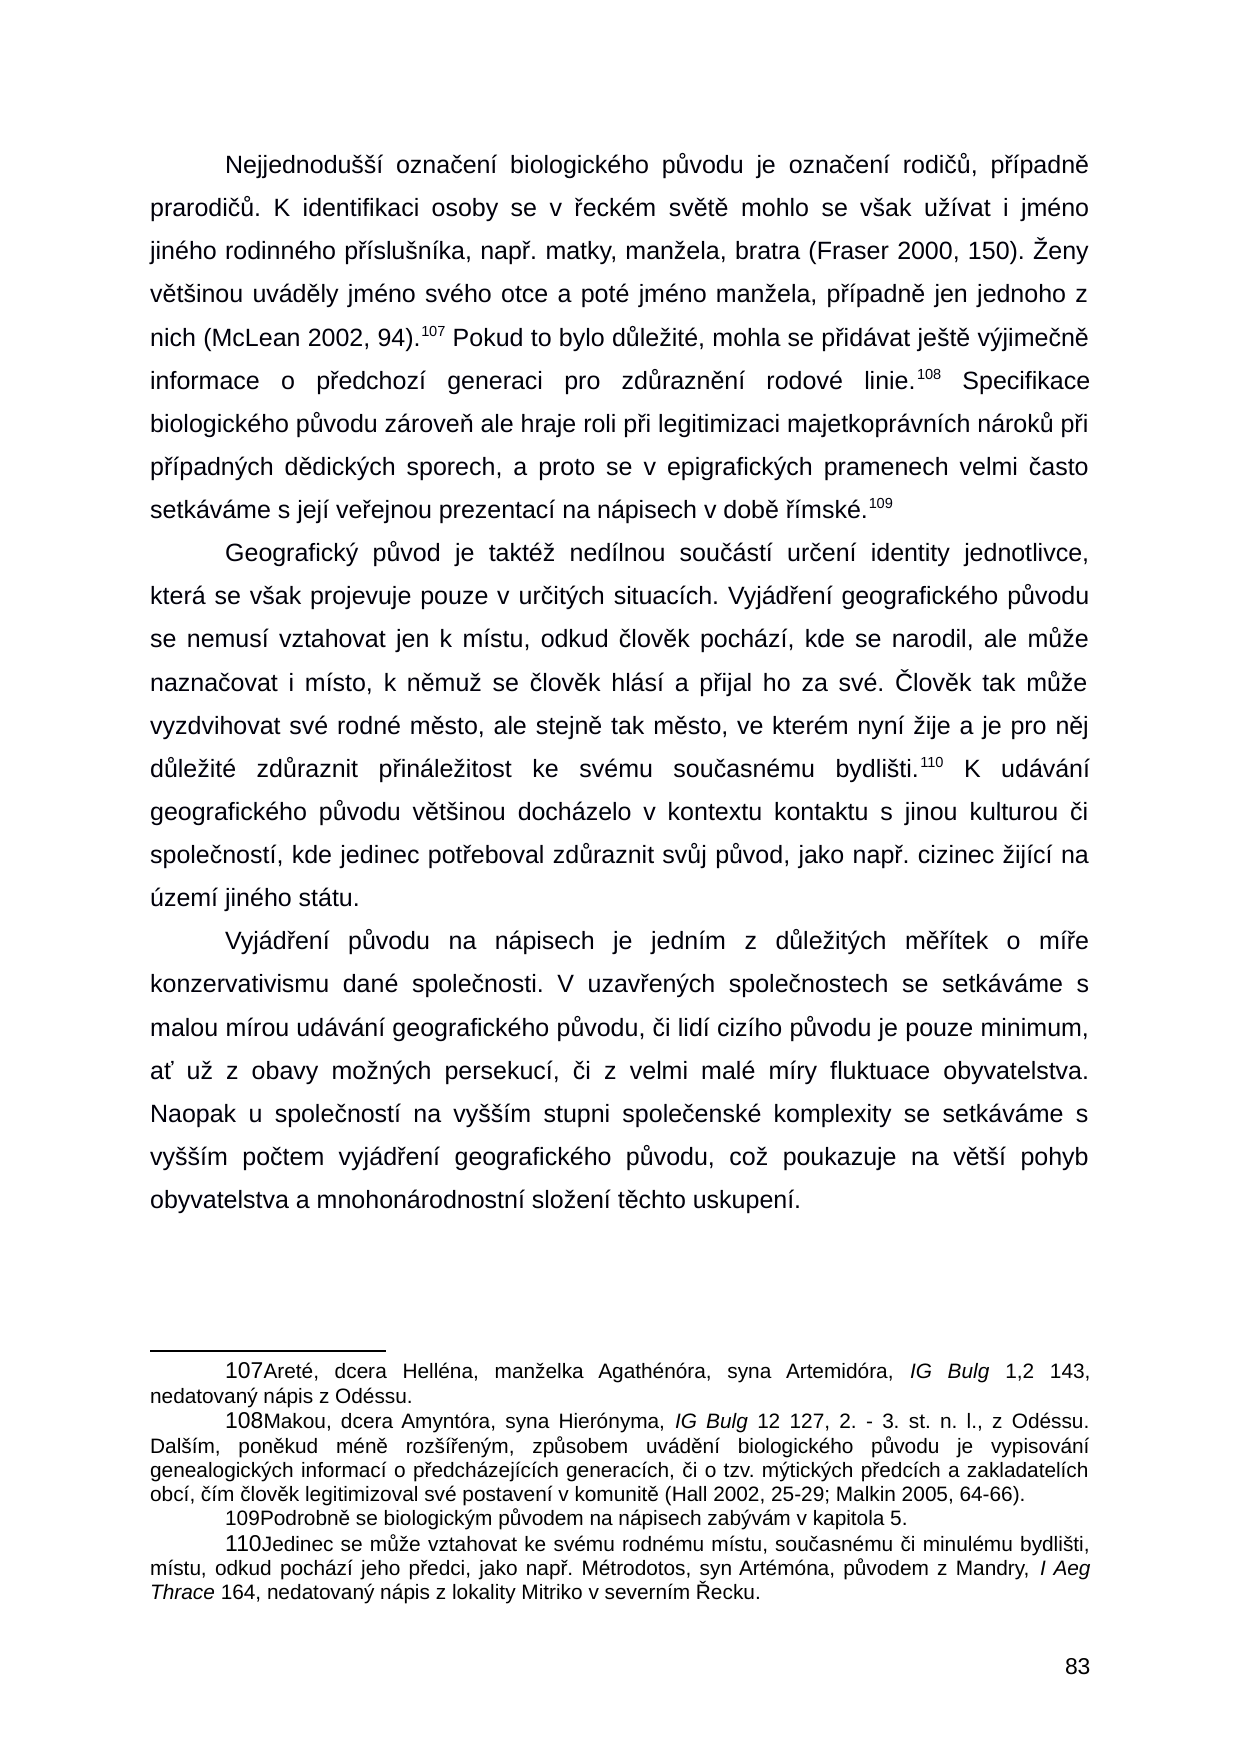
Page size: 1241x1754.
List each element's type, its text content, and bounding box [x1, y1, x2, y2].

text Jedinec se může vztahovat ke svému rodnému místu, současnému či minulému bydlišti, místu, odkud pochází jeho předci, jako např. Métrodotos, syn Artémóna, původem z Mandry, I Aeg Thrace 164, nedatovaný nápis z lokality Mitriko v severním Řecku. [150, 1530, 1090, 1604]
text Nejjednodušší označení biologického původu je označení rodičů, případně prarodičů. K identifikaci osoby se v řeckém světě mohlo se však užívat i jméno jiného rodinného příslušníka, např. matky, manžela, bratra (Fraser 2000, 150). Ženy většinou uváděly jméno svého otce a poté jméno manžela, případně jen jednoho z nich (McLean 2002, 94). Pokud to bylo důležité, mohla se přidávat ještě výjimečně informace o předchozí generaci pro zdůraznění rodové linie. Specifikace biologického původu zároveň ale hraje roli při legitimizaci majetkoprávních nároků při případných dědických sporech, a proto se v epigrafických pramenech velmi často setkáváme s její veřejnou prezentací na nápisech v době římské. [150, 150, 1090, 524]
text Podrobně se biologickým původem na nápisech zabývám v kapitola 5. [150, 1506, 1090, 1530]
text Areté, dcera Helléna, manželka Agathénóra, syna Artemidóra, IG Bulg 1,2 143, nedatovaný nápis z Odéssu. [150, 1357, 1090, 1407]
text Vyjádření původu na nápisech je jedním z důležitých měřítek o míře konzervativismu dané společnosti. V uzavřených společnostech se setkáváme s malou mírou udávání geografického původu, či lidí cizího původu je pouze minimum, ať už z obavy možných persekucí, či z velmi malé míry fluktuace obyvatelstva. Naopak u společností na vyšším stupni společenské komplexity se setkáváme s vyšším počtem vyjádření geografického původu, což poukazuje na větší pohyb obyvatelstva a mnohonárodnostní složení těchto uskupení. [150, 926, 1090, 1214]
text Makou, dcera Amyntóra, syna Hierónyma, IG Bulg 12 127, 2. - 3. st. n. l., z Odéssu. Dalším, poněkud méně rozšířeným, způsobem uvádění biologického původu je vypisování genealogických informací o předcházejících generacích, či o tzv. mýtických předcích a zakladatelích obcí, čím člověk legitimizoval své postavení v komunitě (Hall 2002, 25-29; Malkin 2005, 64-66). [150, 1407, 1090, 1506]
text Geografický původ je taktéž nedílnou součástí určení identity jednotlivce, která se však projevuje pouze v určitých situacích. Vyjádření geografického původu se nemusí vztahovat jen k místu, odkud člověk pochází, kde se narodil, ale může naznačovat i místo, k němuž se člověk hlásí a přijal ho za své. Člověk tak může vyzdvihovat své rodné město, ale stejně tak město, ve kterém nyní žije a je pro něj důležité zdůraznit přináležitost ke svému současnému bydlišti. K udávání geografického původu většinou docházelo v kontextu kontaktu s jinou kulturou či společností, kde jedinec potřeboval zdůraznit svůj původ, jako např. cizinec žijící na území jiného státu. [150, 538, 1090, 912]
